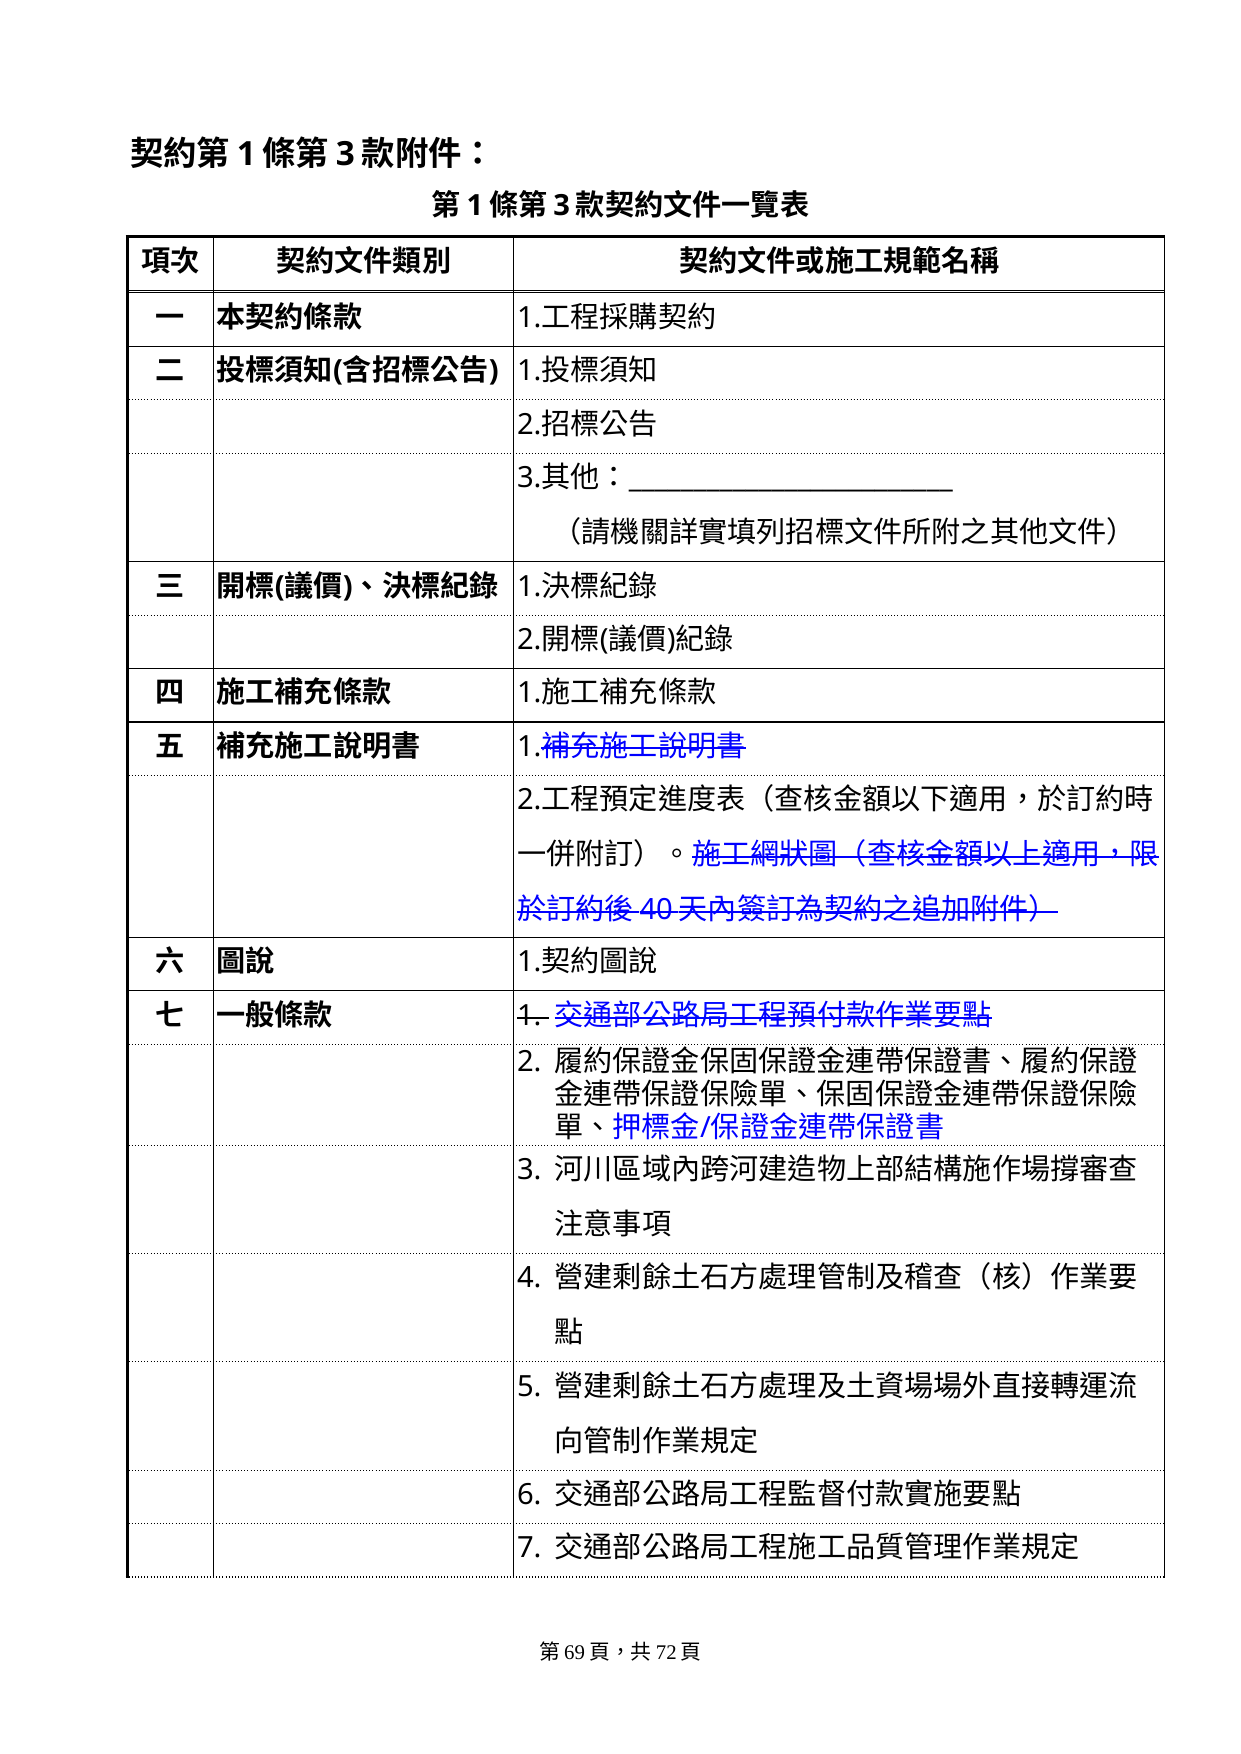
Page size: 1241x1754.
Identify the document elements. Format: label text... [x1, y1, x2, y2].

table_cell [129, 615, 213, 668]
table_cell [214, 453, 513, 561]
table_cell [129, 399, 213, 453]
table_cell 交通部公路局工程監督付款實施要點 [514, 1470, 1164, 1523]
table_cell [129, 775, 213, 937]
table_cell [129, 1470, 213, 1523]
table_cell 一般條款 [214, 991, 513, 1043]
table_cell 1.補充施工說明書 [514, 723, 1164, 775]
table_cell 補充施工說明書 [214, 723, 513, 775]
table_cell 1.投標須知 [514, 347, 1164, 399]
table_cell 本契約條款 [214, 293, 513, 346]
table_cell 七 [129, 991, 213, 1043]
table_cell [214, 1145, 513, 1253]
table_cell 投標須知(含招標公告) [214, 347, 513, 399]
table_cell 1.工程採購契約 [514, 293, 1164, 346]
table_cell 河川區域內跨河建造物上部結構施作場撐審查注意事項 [514, 1145, 1164, 1253]
table_cell 二 [129, 347, 213, 399]
table_cell 四 [129, 669, 213, 721]
table_cell 2.招標公告 [514, 399, 1164, 453]
table_cell 2.開標(議價)紀錄 [514, 615, 1164, 668]
table_cell [129, 1253, 213, 1361]
table_cell 1.契約圖說 [514, 938, 1164, 990]
table_cell [129, 1044, 213, 1144]
table_cell [214, 399, 513, 453]
table_cell 開標(議價)、決標紀錄 [214, 562, 513, 614]
table_cell 六 [129, 938, 213, 990]
table_cell 五 [129, 723, 213, 775]
table_cell 履約保證金保固保證金連帶保證書、履約保證金連帶保證保險單、保固保證金連帶保證保險單、押標金/保證金連帶保證書 [514, 1044, 1164, 1144]
table_cell 營建剩餘土石方處理管制及稽查（核）作業要點 [514, 1253, 1164, 1361]
table_header 契約文件類別 [214, 238, 513, 290]
table_cell [214, 775, 513, 937]
table_cell 交通部公路局工程預付款作業要點 [514, 991, 1164, 1043]
table_cell 圖說 [214, 938, 513, 990]
table_cell 1.施工補充條款 [514, 669, 1164, 721]
text 第1條第3款契約文件一覽表 [130, 182, 1110, 224]
table_cell [129, 1145, 213, 1253]
table_cell [214, 1470, 513, 1523]
table_cell 2.工程預定進度表（查核金額以下適用，於訂約時一併附訂）。施工網狀圖（查核金額以上適用，限於訂約後40天內簽訂為契約之追加附件） [514, 775, 1164, 937]
table_cell [214, 1253, 513, 1361]
table_cell 施工補充條款 [214, 669, 513, 721]
table_cell 三 [129, 562, 213, 614]
table_cell [129, 453, 213, 561]
table_cell [214, 615, 513, 668]
table_header 契約文件或施工規範名稱 [514, 238, 1164, 290]
table_cell 交通部公路局工程施工品質管理作業規定 [514, 1523, 1164, 1576]
table_header 項次 [129, 238, 213, 290]
table_cell [214, 1523, 513, 1576]
subtitle 契約第1條第3款附件： [130, 140, 1110, 172]
table_cell [129, 1523, 213, 1576]
table_cell [129, 1361, 213, 1469]
table_cell 營建剩餘土石方處理及土資場場外直接轉運流向管制作業規定 [514, 1361, 1164, 1469]
table_cell 1.決標紀錄 [514, 562, 1164, 614]
table_cell 3.其他：_________________________ （請機關詳實填列招標文件所附之其他文件） [514, 453, 1164, 561]
table_cell 一 [129, 293, 213, 346]
table_cell [214, 1044, 513, 1144]
table_cell [214, 1361, 513, 1469]
